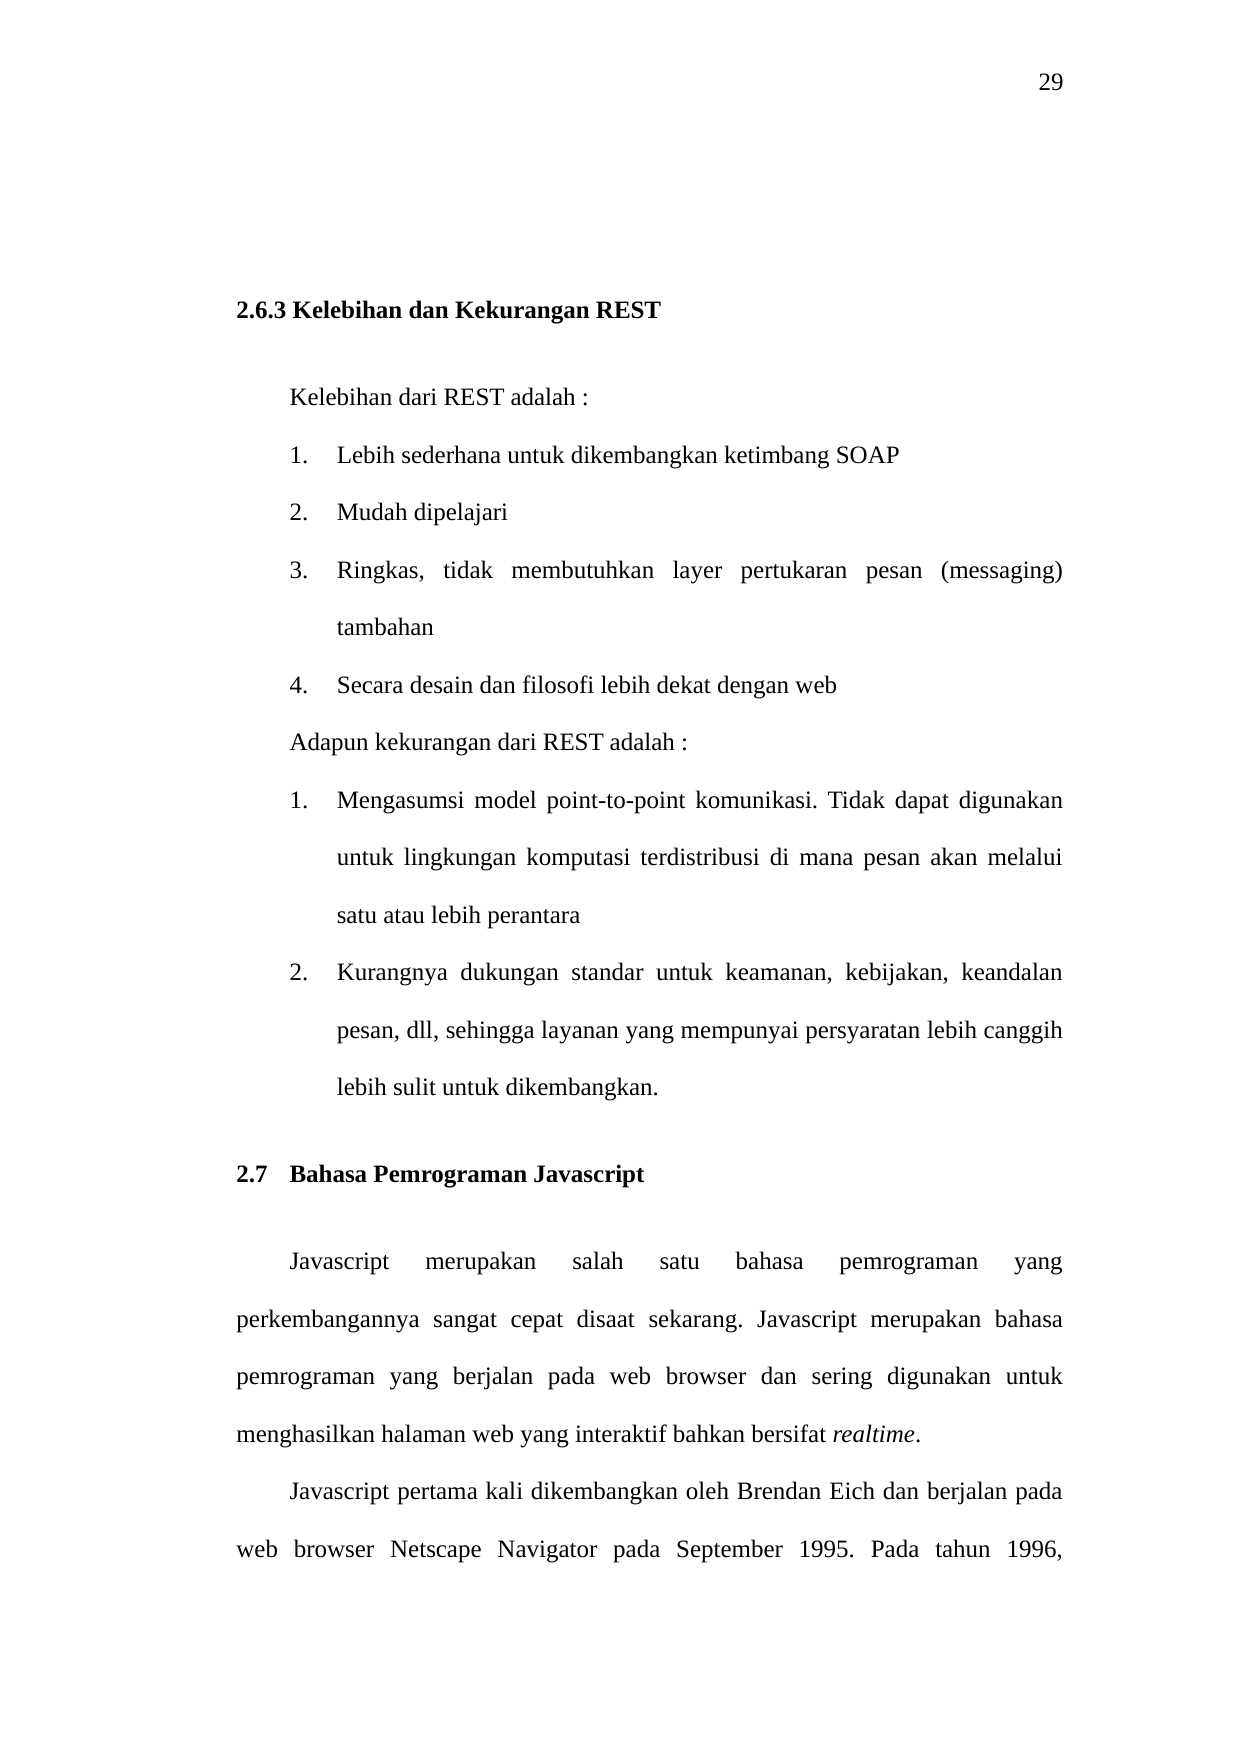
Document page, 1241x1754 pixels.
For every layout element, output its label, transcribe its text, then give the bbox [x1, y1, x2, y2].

list Kurangnya dukungan standar untuk keamanan, kebijakan, keandalan pesan, dll, sehingga layanan yang mempunyai persyaratan lebih canggih lebih sulit untuk dikembangkan. [289, 957, 1063, 1101]
text Javascript merupakan salah satu bahasa pemrograman yang perkembangannya sangat cepat disaat sekarang. Javascript merupakan bahasa pemrograman yang berjalan pada web browser dan sering digunakan untuk menghasilkan halaman web yang interaktif bahkan bersifat realtime. [236, 1246, 1063, 1447]
list Lebih sederhana untuk dikembangkan ketimbang SOAP [289, 440, 1063, 468]
text Javascript pertama kali dikembangkan oleh Brendan Eich dan berjalan pada web browser Netscape Navigator pada September 1995. Pada tahun 1996, [236, 1476, 1063, 1562]
text Kelebihan dari REST adalah : [236, 382, 1063, 411]
list Ringkas, tidak membutuhkan layer pertukaran pesan (messaging) tambahan [289, 555, 1063, 641]
list Mengasumsi model point-to-point komunikasi. Tidak dapat digunakan untuk lingkungan komputasi terdistribusi di mana pesan akan melalui satu atau lebih perantara [289, 785, 1063, 928]
text Adapun kekurangan dari REST adalah : [236, 727, 1063, 756]
list Secara desain dan filosofi lebih dekat dengan web [289, 670, 1063, 698]
subtitle 2.6.3 Kelebihan dan Kekurangan REST [236, 295, 1063, 324]
list Mudah dipelajari [289, 497, 1063, 526]
subtitle 2.7 Bahasa Pemrograman Javascript [236, 1159, 1063, 1188]
